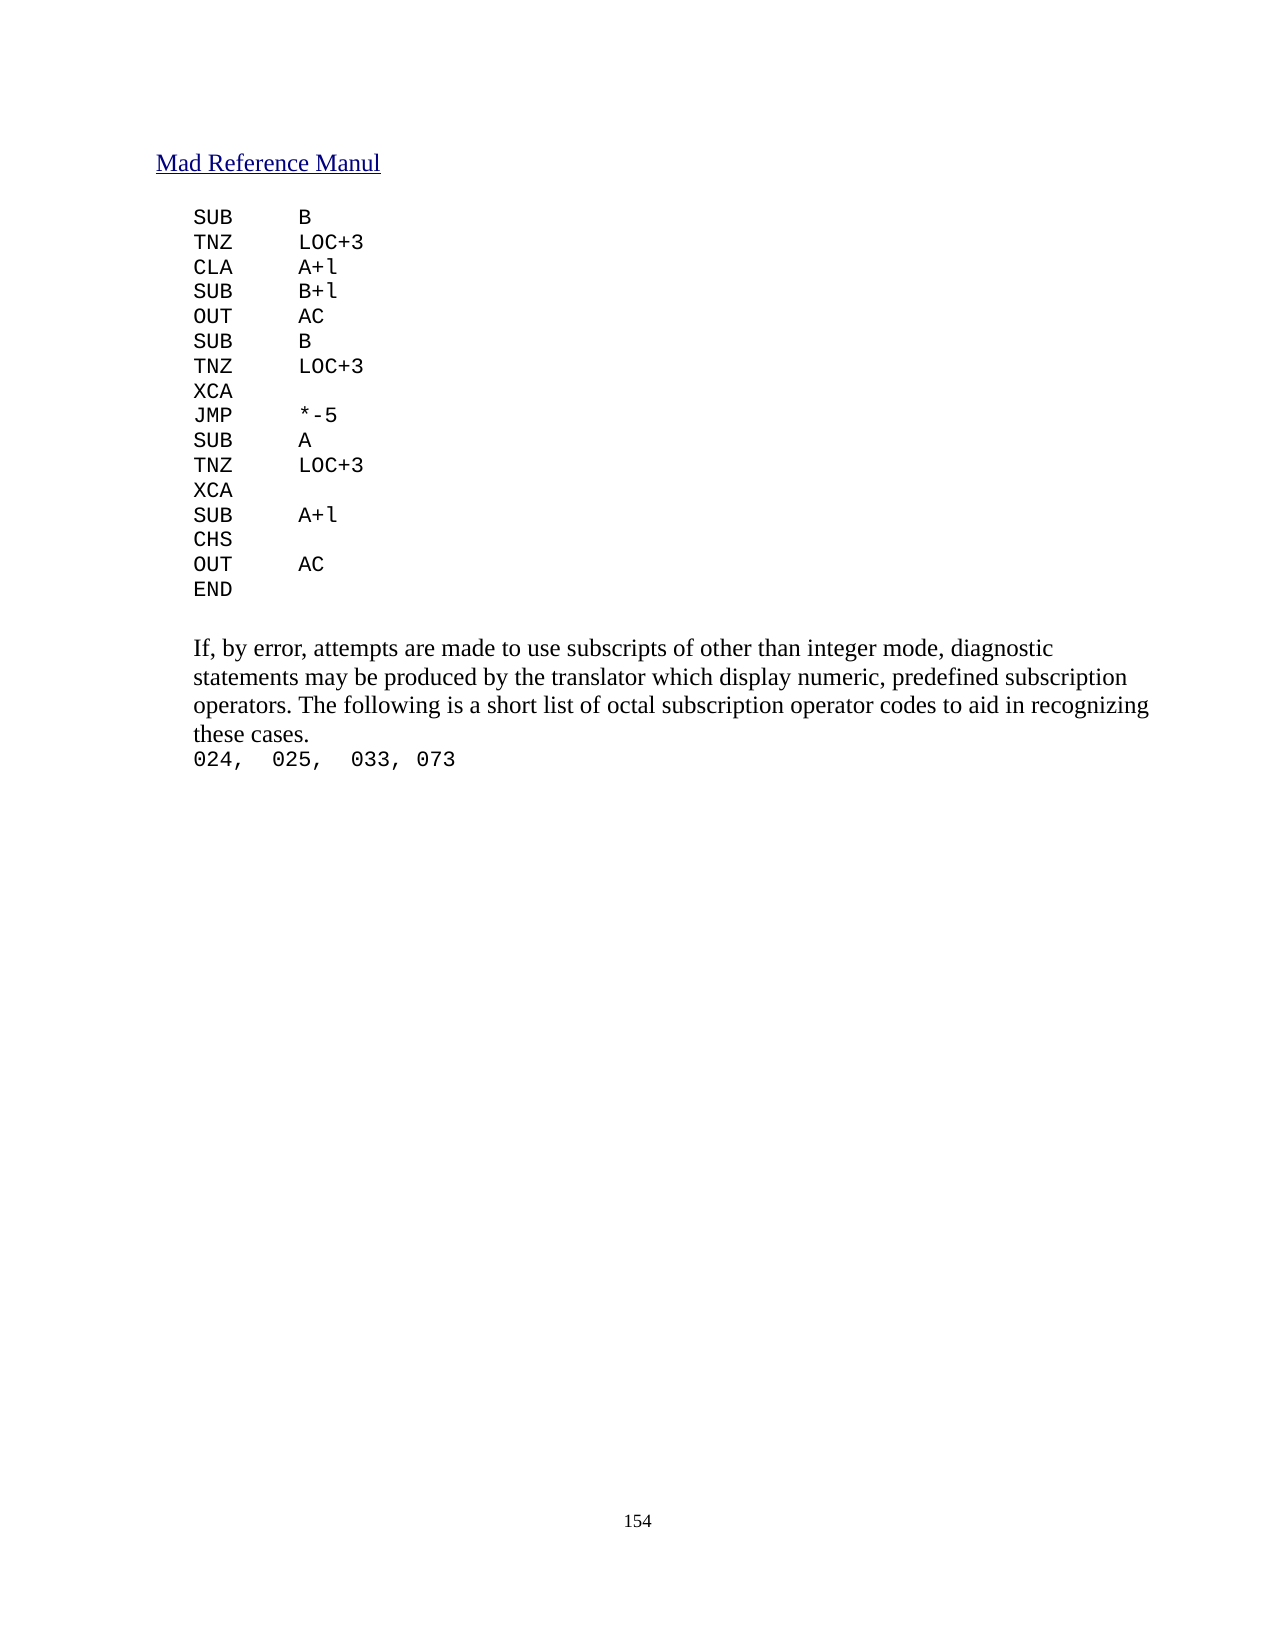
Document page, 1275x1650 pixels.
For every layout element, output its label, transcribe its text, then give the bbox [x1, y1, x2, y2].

text SUB B TNZ LOC+3 CLA A+l SUB B+l OUT AC SUB B TNZ LOC+3 XCA JMP *-5 SUB A TNZ LOC+3 XCA SUB A+l CHS OUT AC END [193, 206, 1157, 603]
text If, by error, attempts are made to use subscripts of other than integer mode, diagnostic statements may be produced by the translator which display numeric, predefined subscription operators. The following is a short list of octal subscription operator codes to aid in recognizing these cases. [193, 633, 1157, 748]
text 024, 025, 033, 073 [193, 748, 1157, 773]
